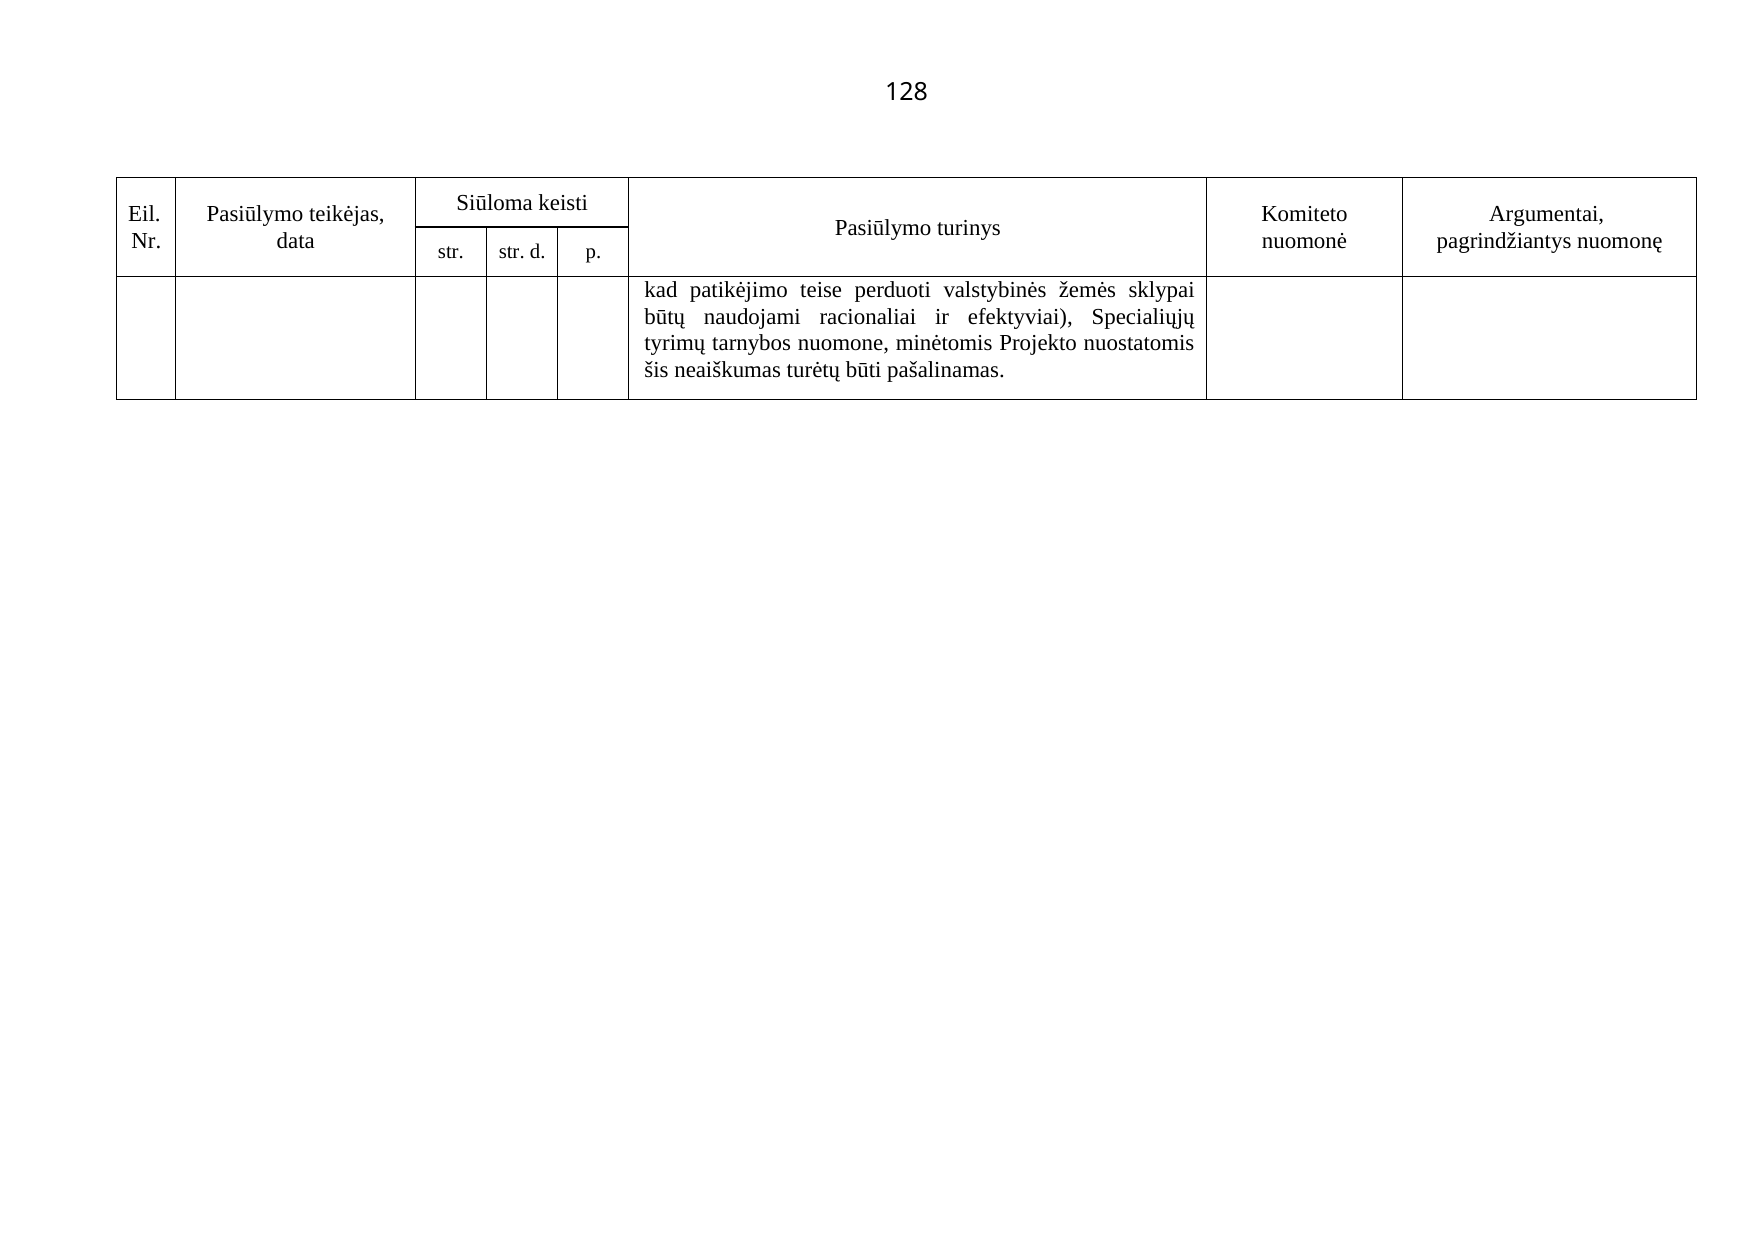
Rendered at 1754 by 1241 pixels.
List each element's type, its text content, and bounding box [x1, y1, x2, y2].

table_header Argumentai, pagrindžiantys nuomonę [1403, 178, 1696, 276]
table_cell [558, 277, 628, 399]
table_cell str. [416, 228, 486, 276]
table_cell [117, 277, 175, 399]
table_cell [1403, 277, 1696, 399]
table_cell p. [558, 228, 628, 276]
table_header Siūloma keisti [416, 178, 628, 226]
table_header Komiteto nuomonė [1207, 178, 1402, 276]
table_cell [1207, 277, 1402, 399]
table_header Pasiūlymo turinys [629, 178, 1206, 276]
table_header Pasiūlymo teikėjas, data [176, 178, 415, 276]
table_cell [416, 277, 486, 399]
table_cell [176, 277, 415, 399]
table_cell [487, 277, 557, 399]
table_cell kad patikėjimo teise perduoti valstybinės žemės sklypai būtų naudojami racionaliai ir efektyviai), Specialiųjų tyrimų tarnybos nuomone, minėtomis Projekto nuostatomis šis neaiškumas turėtų būti pašalinamas. [629, 277, 1206, 399]
table_cell str. d. [487, 228, 557, 276]
table_header Eil. Nr. [117, 178, 175, 276]
